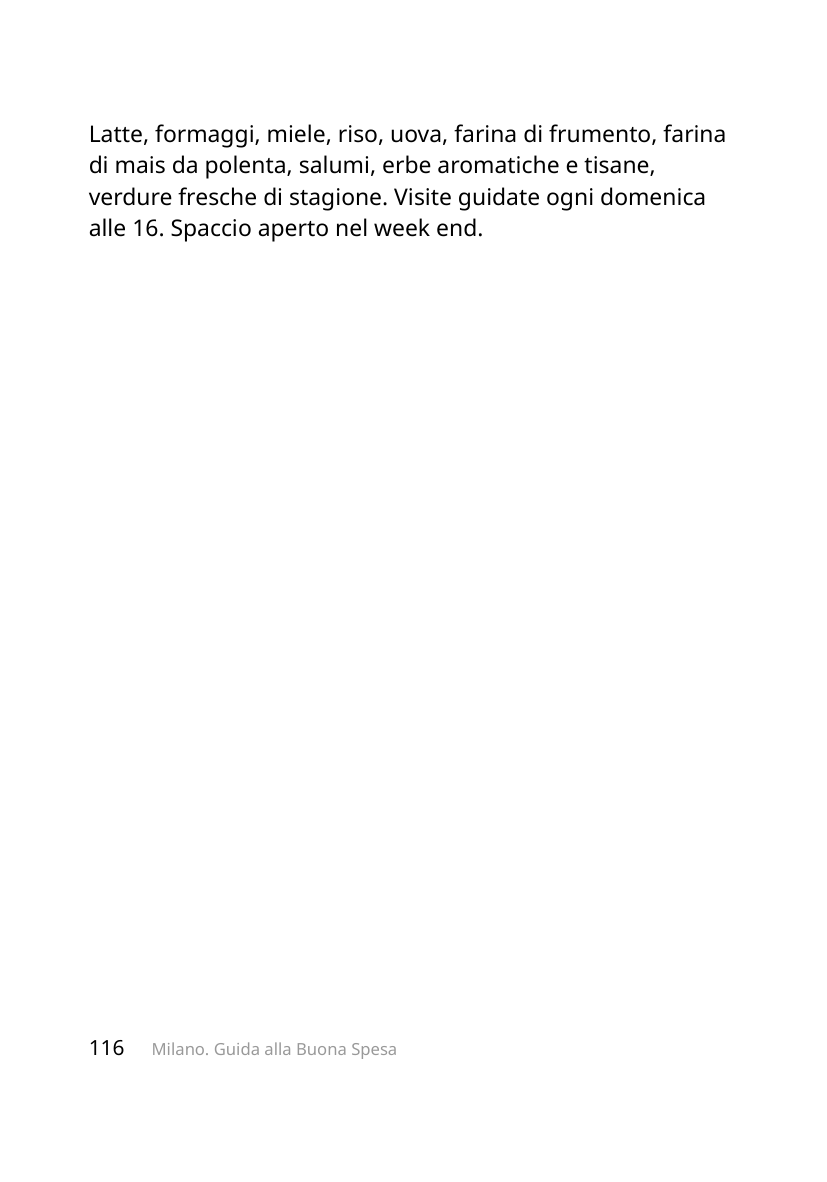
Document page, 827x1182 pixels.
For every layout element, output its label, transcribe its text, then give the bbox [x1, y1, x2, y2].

text Latte, formaggi, miele, riso, uova, farina di frumento, farina di mais da polenta, salumi, erbe aromatiche e tisane, verdure fresche di stagione. Visite guidate ogni domenica alle 16. Spaccio aperto nel week end. [88, 118, 738, 243]
